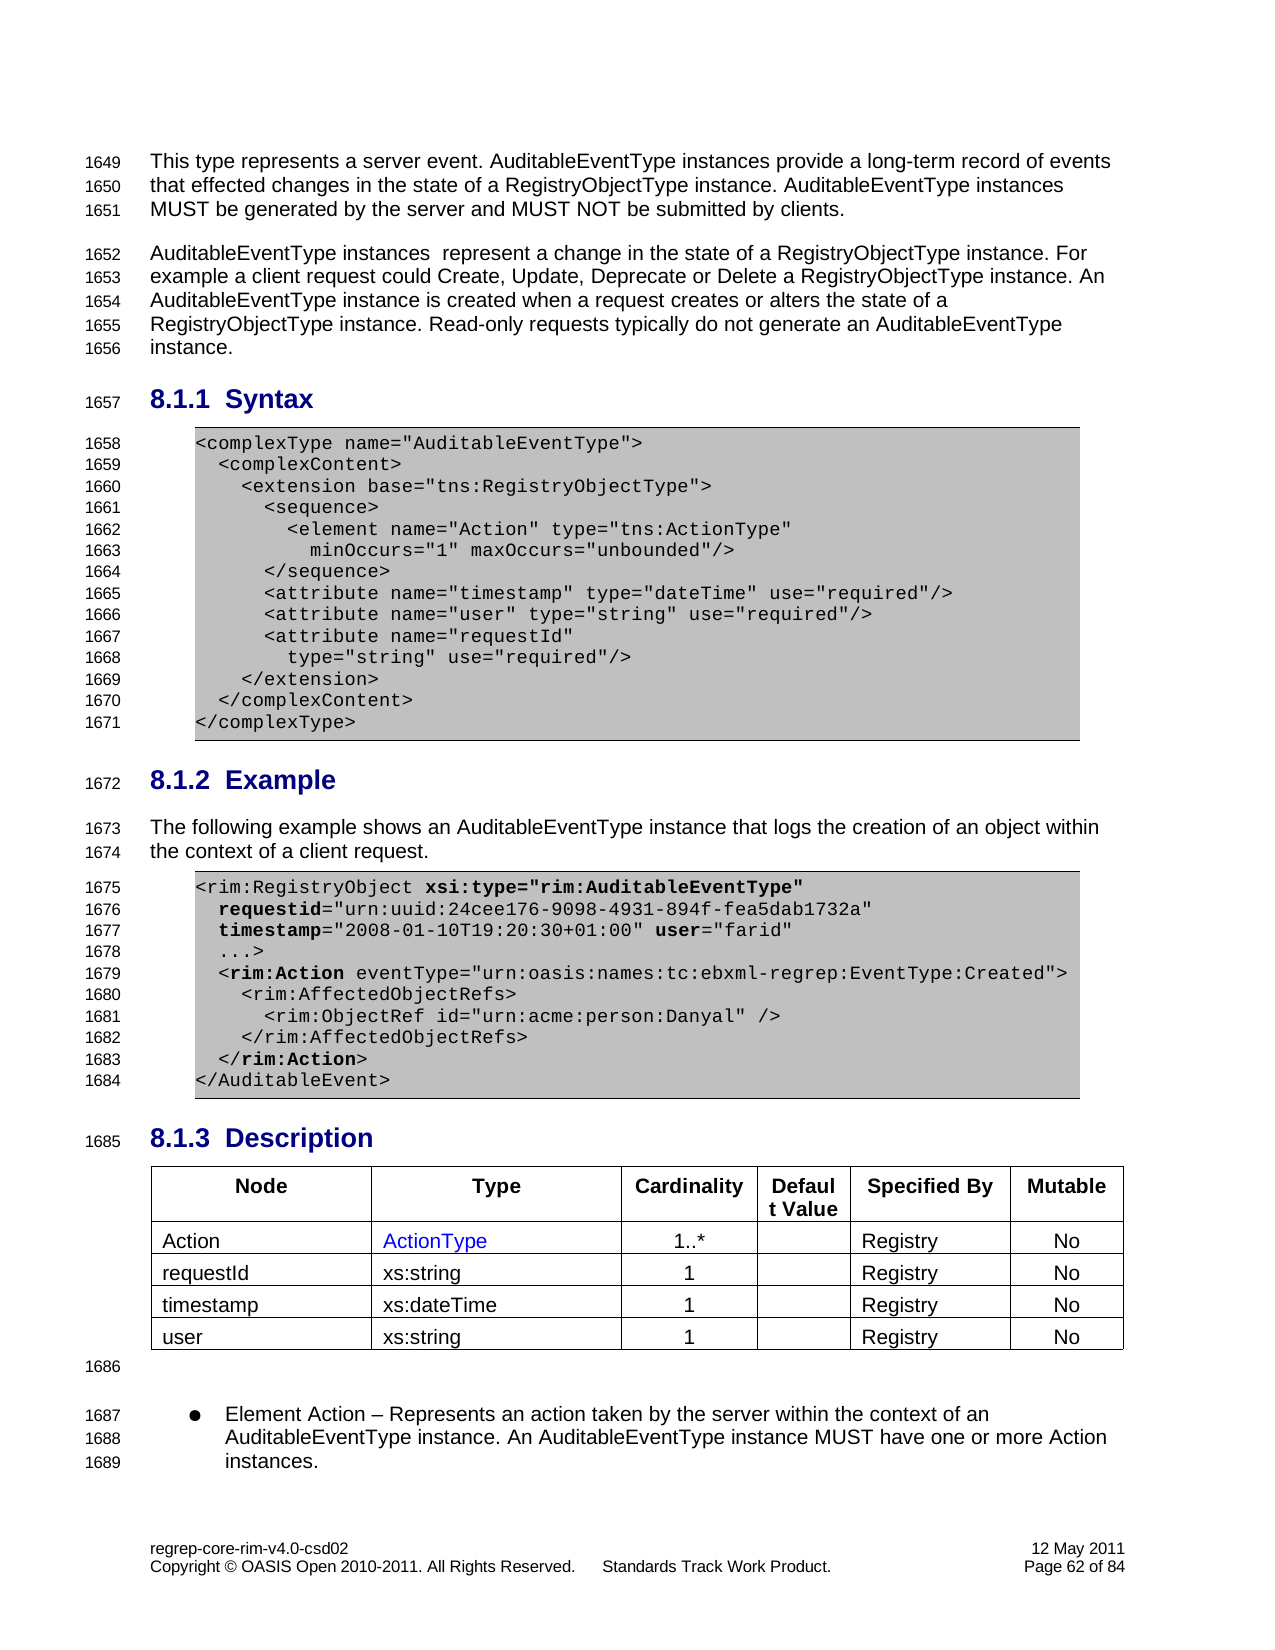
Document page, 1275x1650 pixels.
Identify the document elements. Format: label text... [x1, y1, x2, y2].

table_cell user [152, 1318, 371, 1349]
table_cell 1 [622, 1254, 757, 1285]
table_cell Action [152, 1222, 371, 1253]
table_cell 1..* [622, 1222, 757, 1253]
table_cell Registry [851, 1286, 1010, 1317]
table_cell xs:dateTime [372, 1286, 621, 1317]
table_header Specified By [851, 1167, 1010, 1221]
table_cell xs:string [372, 1318, 621, 1349]
table_cell [758, 1318, 850, 1349]
table_cell No [1011, 1254, 1123, 1285]
table_cell ActionType [372, 1222, 621, 1253]
table_cell Registry [851, 1222, 1010, 1253]
table_cell [758, 1286, 850, 1317]
table_header Node [152, 1167, 371, 1221]
text minOccurs="1" maxOccurs="unbounded"/> [195, 534, 1080, 555]
text </rim:AffectedObjectRefs> [195, 1021, 1080, 1043]
table_header Cardinality [622, 1167, 757, 1221]
table_header Type [372, 1167, 621, 1221]
text The following example shows an AuditableEventType instance that logs the creation of an object within the context of a client request. [150, 816, 1125, 863]
table_header Default Value [758, 1167, 850, 1221]
table_cell Registry [851, 1318, 1010, 1349]
table_cell No [1011, 1286, 1123, 1317]
text </extension> [195, 663, 1080, 684]
text </rim:Action> [195, 1043, 1080, 1064]
table_cell timestamp [152, 1286, 371, 1317]
table_cell 1 [622, 1286, 757, 1317]
text requestid="urn:uuid:24cee176-9098-4931-894f-fea5dab1732a" [195, 892, 1080, 914]
table_cell No [1011, 1222, 1123, 1253]
text timestamp="2008-01-10T19:20:30+01:00" user="farid" [195, 914, 1080, 935]
text <rim:AffectedObjectRefs> [195, 978, 1080, 1000]
text </sequence> [195, 555, 1080, 577]
table_cell xs:string [372, 1254, 621, 1285]
text <sequence> [195, 491, 1080, 512]
subtitle Syntax [150, 384, 1125, 414]
text </complexContent> [195, 684, 1080, 706]
text AuditableEventType instances represent a change in the state of a RegistryObjectType instance. For example a client request could Create, Update, Deprecate or Delete a RegistryObjectType instance. An AuditableEventType instance is created when a request creates or alters the state of a RegistryObjectType instance. Read-only requests typically do not generate an AuditableEventType instance. [150, 241, 1125, 359]
table_cell No [1011, 1318, 1123, 1349]
table_header Mutable [1011, 1167, 1123, 1221]
subtitle Description [150, 1123, 1125, 1153]
list Element Action – Represents an action taken by the server within the context of an AuditableEventType instance. An AuditableEventType instance MUST have one or more Action instances. [187, 1402, 1125, 1473]
text <complexType name="AuditableEventType"> [195, 428, 1080, 448]
text </AuditableEvent> [195, 1064, 1080, 1098]
text <rim:Action eventType="urn:oasis:names:tc:ebxml-regrep:EventType:Created"> [195, 957, 1080, 978]
subtitle Example [150, 765, 1125, 795]
table_cell [758, 1222, 850, 1253]
text <complexContent> [195, 448, 1080, 469]
text </complexType> [195, 706, 1080, 740]
table_cell Registry [851, 1254, 1010, 1285]
text <attribute name="user" type="string" use="required"/> [195, 598, 1080, 620]
text <element name="Action" type="tns:ActionType" [195, 512, 1080, 534]
text type="string" use="required"/> [195, 641, 1080, 663]
text <attribute name="requestId" [195, 620, 1080, 641]
table_cell 1 [622, 1318, 757, 1349]
text ...> [195, 935, 1080, 957]
text <rim:RegistryObject xsi:type="rim:AuditableEventType" [195, 872, 1080, 892]
text <extension base="tns:RegistryObjectType"> [195, 469, 1080, 491]
table_cell [758, 1254, 850, 1285]
text <attribute name="timestamp" type="dateTime" use="required"/> [195, 577, 1080, 598]
text This type represents a server event. AuditableEventType instances provide a long-term record of events that effected changes in the state of a RegistryObjectType instance. AuditableEventType instances MUST be generated by the server and MUST NOT be submitted by clients. [150, 150, 1125, 221]
text <rim:ObjectRef id="urn:acme:person:Danyal" /> [195, 1000, 1080, 1021]
table_cell requestId [152, 1254, 371, 1285]
